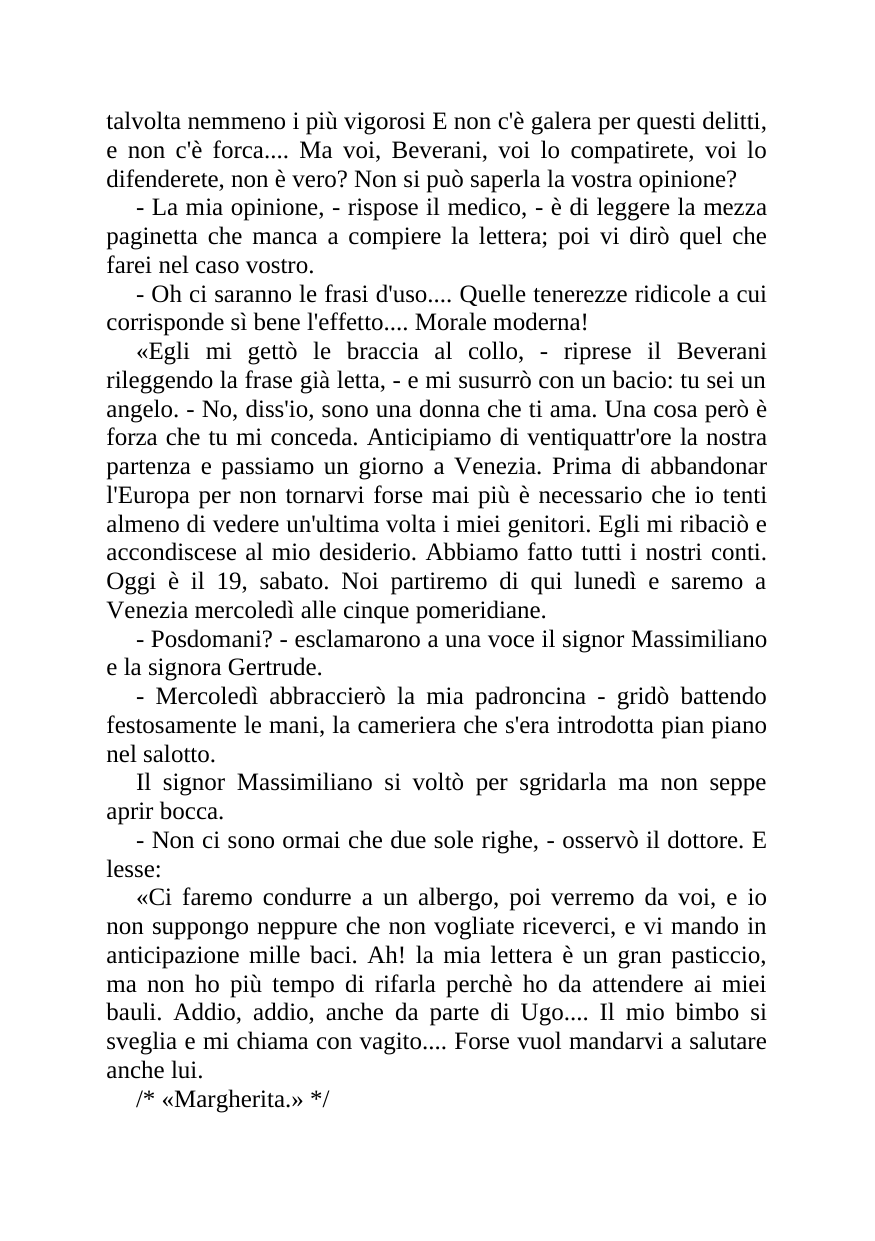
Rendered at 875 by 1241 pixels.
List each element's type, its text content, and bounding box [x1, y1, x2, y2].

text «Egli mi gettò le braccia al collo, - riprese il Beverani rileggendo la frase già letta, - e mi susurrò con un bacio: tu sei un angelo. - No, diss'io, sono una donna che ti ama. Una cosa però è forza che tu mi conceda. Anticipiamo di ventiquattr'ore la nostra partenza e passiamo un giorno a Venezia. Prima di abbandonar l'Europa per non tornarvi forse mai più è necessario che io tenti almeno di vedere un'ultima volta i miei genitori. Egli mi ribaciò e accondiscese al mio desiderio. Abbiamo fatto tutti i nostri conti. Oggi è il 19, sabato. Noi partiremo di qui lunedì e saremo a Venezia mercoledì alle cinque pomeridiane. [106, 336, 768, 624]
text - Non ci sono ormai che due sole righe, - osservò il dottore. E lesse: [106, 825, 768, 882]
text «Ci faremo condurre a un albergo, poi verremo da voi, e io non suppongo neppure che non vogliate riceverci, e vi mando in anticipazione mille baci. Ah! la mia lettera è un gran pasticcio, ma non ho più tempo di rifarla perchè ho da attendere ai miei bauli. Addio, addio, anche da parte di Ugo.... Il mio bimbo si sveglia e mi chiama con vagito.... Forse vuol mandarvi a salutare anche lui. [106, 882, 768, 1084]
text - Posdomani? - esclamarono a una voce il signor Massimiliano e la signora Gertrude. [106, 624, 768, 681]
text talvolta nemmeno i più vigorosi E non c'è galera per questi delitti, e non c'è forca.... Ma voi, Beverani, voi lo compatirete, voi lo difenderete, non è vero? Non si può saperla la vostra opinione? [106, 106, 768, 192]
text Il signor Massimiliano si voltò per sgridarla ma non seppe aprir bocca. [106, 767, 768, 825]
text - La mia opinione, - rispose il medico, - è di leggere la mezza paginetta che manca a compiere la lettera; poi vi dirò quel che farei nel caso vostro. [106, 192, 768, 279]
text - Oh ci saranno le frasi d'uso.... Quelle tenerezze ridicole a cui corrisponde sì bene l'effetto.... Morale moderna! [106, 279, 768, 336]
text /* «Margherita.» */ [106, 1084, 768, 1112]
text - Mercoledì abbraccierò la mia padroncina - gridò battendo festosamente le mani, la cameriera che s'era introdotta pian piano nel salotto. [106, 681, 768, 767]
